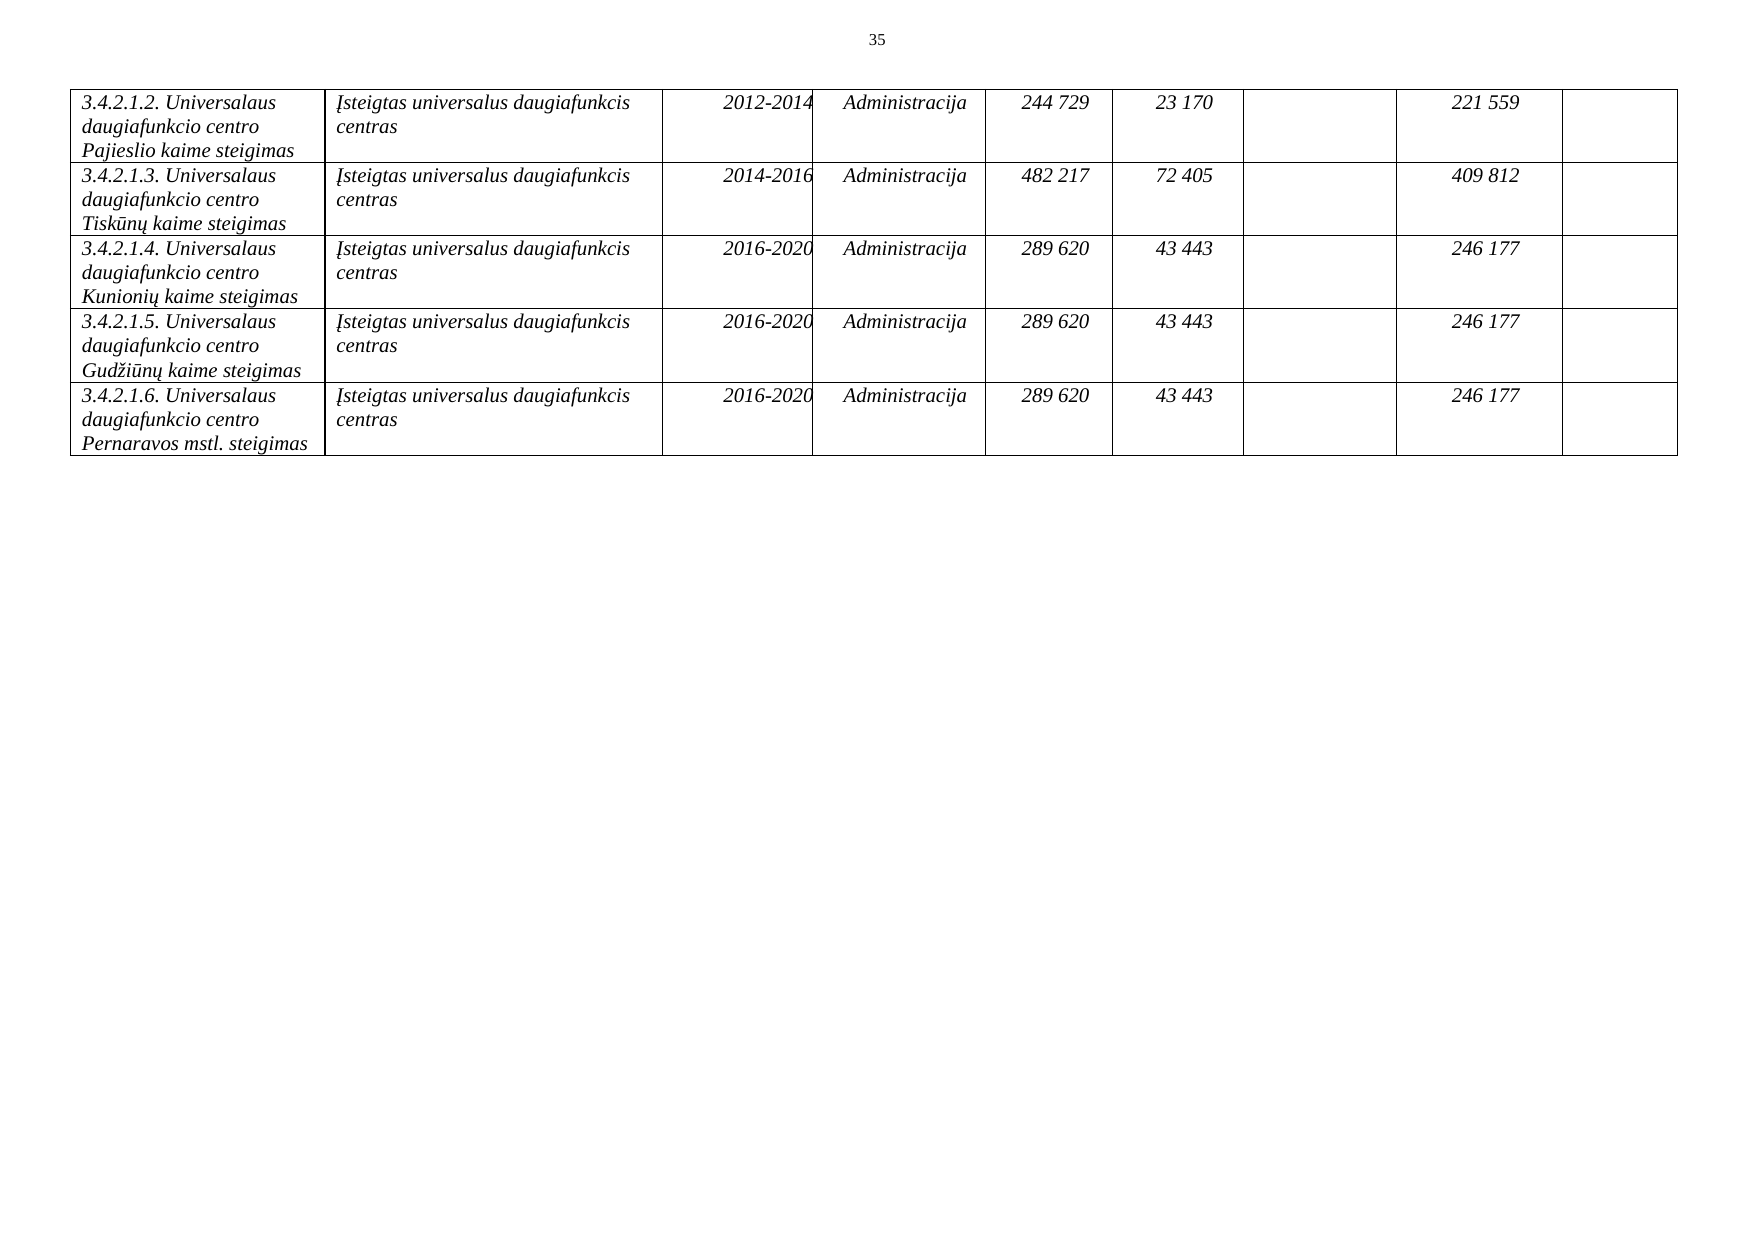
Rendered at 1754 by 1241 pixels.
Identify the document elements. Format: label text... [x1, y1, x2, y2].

table_cell 43 443 [1113, 309, 1243, 382]
table_cell Administracija [813, 309, 985, 382]
table_cell 482 217 [986, 163, 1112, 235]
table_cell 3.4.2.1.4. Universalaus daugiafunkcio centro Kunionių kaime steigimas [71, 236, 324, 308]
table_cell 43 443 [1113, 383, 1243, 455]
table_cell 2016-2020 [663, 383, 812, 455]
table_cell 244 729 [986, 90, 1112, 162]
table_cell 289 620 [986, 236, 1112, 308]
table_cell 289 620 [986, 383, 1112, 455]
table_cell 3.4.2.1.5. Universalaus daugiafunkcio centro Gudžiūnų kaime steigimas [71, 309, 324, 382]
table_cell [1244, 309, 1396, 382]
table_cell Įsteigtas universalus daugiafunkcis centras [326, 236, 662, 308]
table_cell Administracija [813, 383, 985, 455]
table_cell [1563, 309, 1677, 382]
table_cell 43 443 [1113, 236, 1243, 308]
table_cell 2016-2020 [663, 309, 812, 382]
table_cell 72 405 [1113, 163, 1243, 235]
table_cell [1563, 236, 1677, 308]
table_cell [1244, 163, 1396, 235]
table_cell 409 812 [1397, 163, 1562, 235]
table_cell [1563, 90, 1677, 162]
table_cell Įsteigtas universalus daugiafunkcis centras [326, 309, 662, 382]
table_cell Įsteigtas universalus daugiafunkcis centras [326, 163, 662, 235]
table_cell [1563, 163, 1677, 235]
table_cell [1244, 236, 1396, 308]
table_cell 246 177 [1397, 383, 1562, 455]
table_cell Administracija [813, 90, 985, 162]
table_cell 2012-2014 [663, 90, 812, 162]
table_cell 246 177 [1397, 309, 1562, 382]
table_cell Administracija [813, 236, 985, 308]
table_cell [1563, 383, 1677, 455]
table_cell 23 170 [1113, 90, 1243, 162]
table_cell 3.4.2.1.6. Universalaus daugiafunkcio centro Pernaravos mstl. steigimas [71, 383, 324, 455]
table_cell Įsteigtas universalus daugiafunkcis centras [326, 90, 662, 162]
table_cell Įsteigtas universalus daugiafunkcis centras [326, 383, 662, 455]
table_cell 3.4.2.1.2. Universalaus daugiafunkcio centro Pajieslio kaime steigimas [71, 90, 324, 162]
table_cell [1244, 90, 1396, 162]
table_cell [1244, 383, 1396, 455]
table_cell 246 177 [1397, 236, 1562, 308]
table_cell 289 620 [986, 309, 1112, 382]
table_cell 2016-2020 [663, 236, 812, 308]
table_cell 221 559 [1397, 90, 1562, 162]
table_cell 3.4.2.1.3. Universalaus daugiafunkcio centro Tiskūnų kaime steigimas [71, 163, 324, 235]
table_cell 2014-2016 [663, 163, 812, 235]
table_cell Administracija [813, 163, 985, 235]
